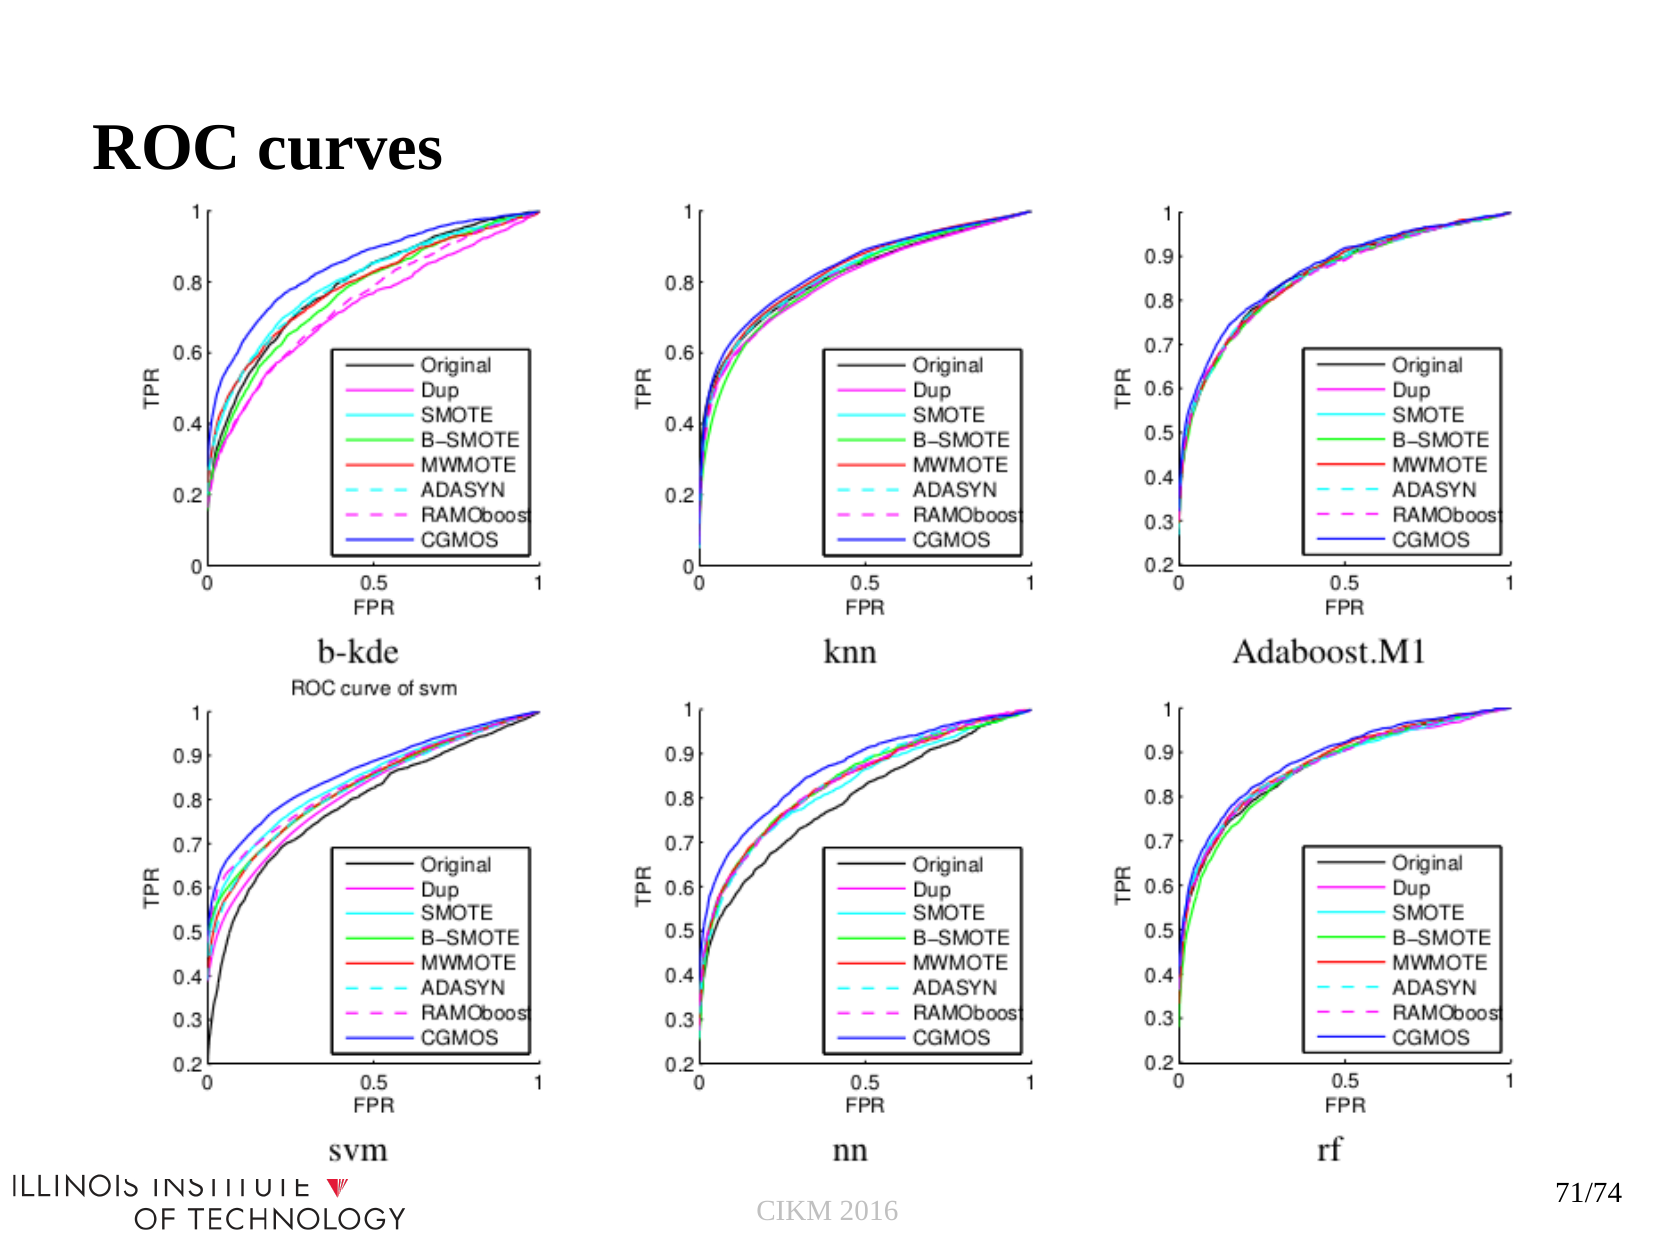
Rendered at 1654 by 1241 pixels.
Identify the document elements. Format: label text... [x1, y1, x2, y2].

picture [13, 194, 1546, 1230]
text_box ROC curves [78, 65, 1156, 266]
